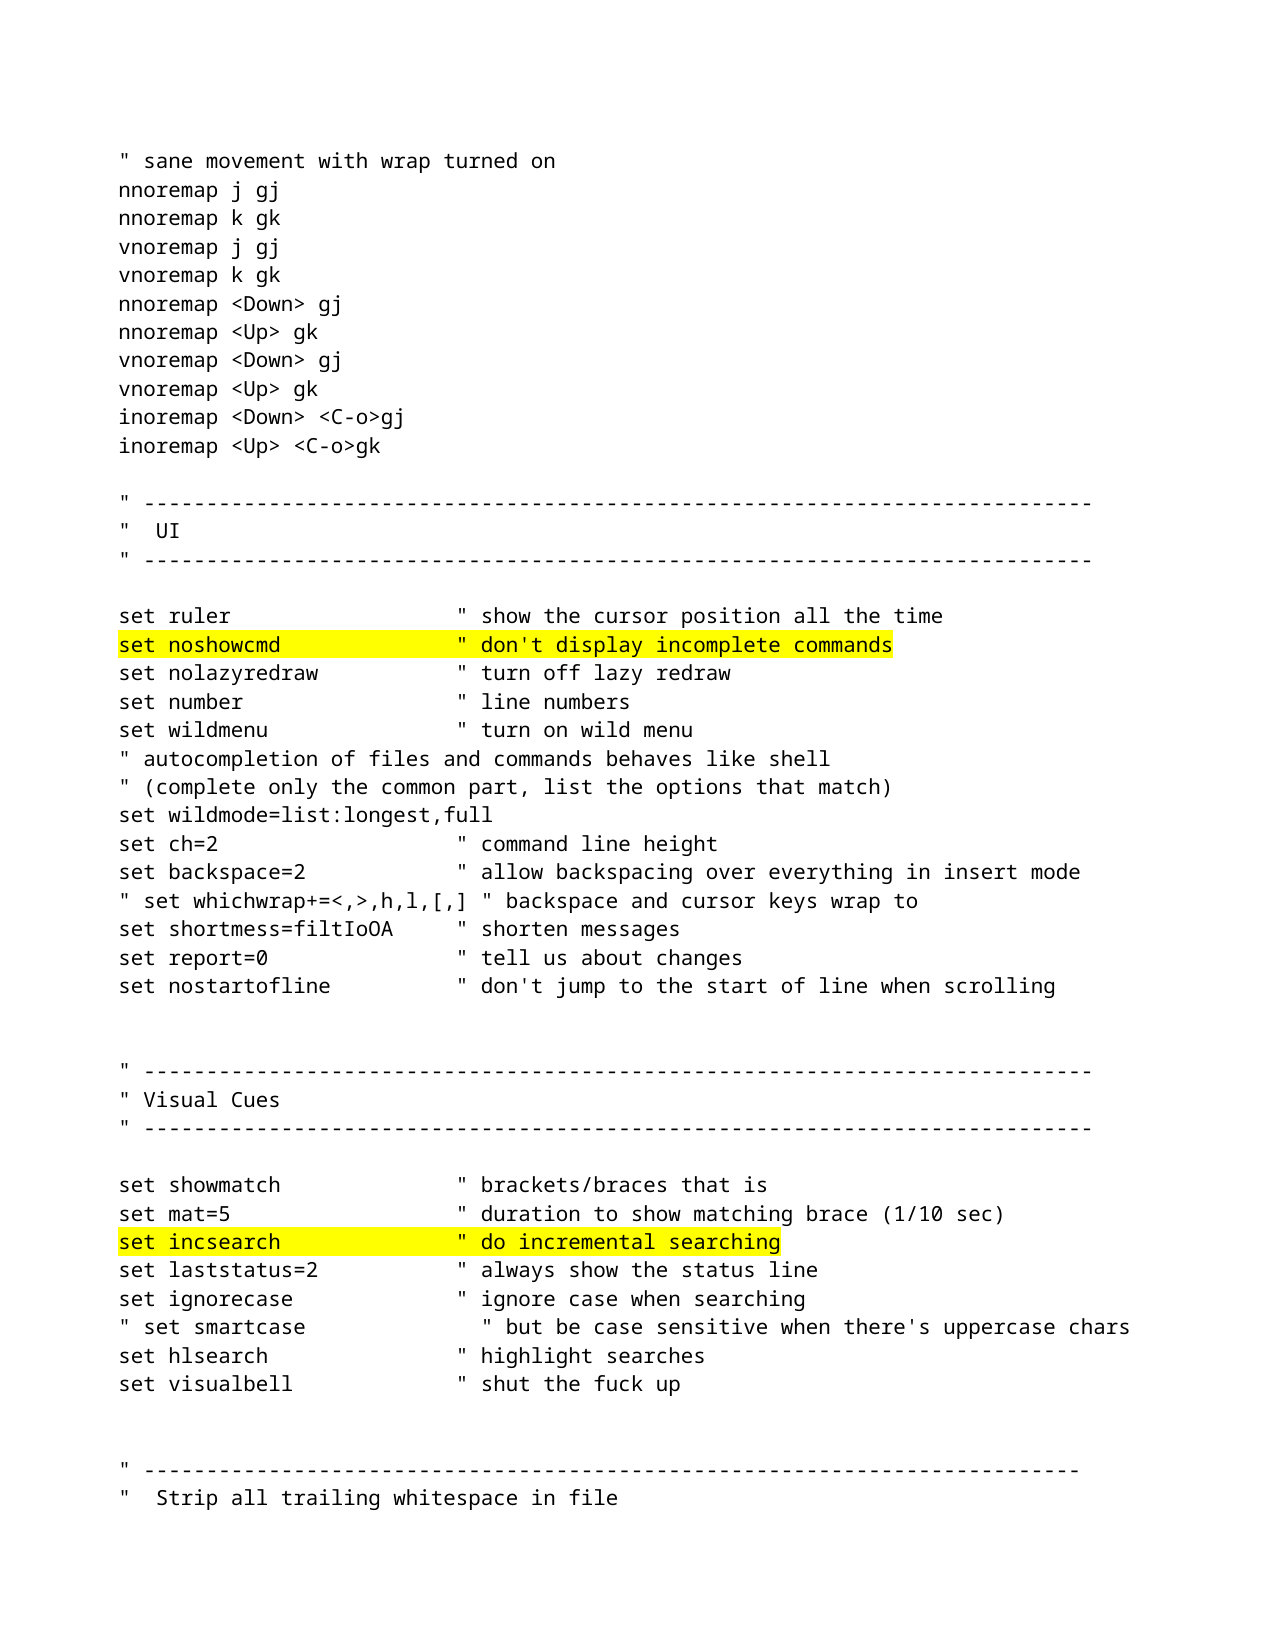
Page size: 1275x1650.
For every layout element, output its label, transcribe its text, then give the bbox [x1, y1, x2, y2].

text set ruler " show the cursor position all the time [118, 602, 1157, 630]
text vnoremap k gk [118, 260, 1157, 289]
text set laststatus=2 " always show the status line [118, 1256, 1157, 1284]
text " ---------------------------------------------------------------------------- [118, 1057, 1157, 1085]
text nnoremap <Up> gk [118, 317, 1157, 346]
text set backspace=2 " allow backspacing over everything in insert mode [118, 857, 1157, 886]
text set hlsearch " highlight searches [118, 1341, 1157, 1369]
text set nostartofline " don't jump to the start of line when scrolling [118, 971, 1157, 1000]
text " UI [118, 516, 1157, 545]
text " set whichwrap+=<,>,h,l,[,] " backspace and cursor keys wrap to [118, 886, 1157, 914]
text set visualbell " shut the fuck up [118, 1369, 1157, 1398]
text set report=0 " tell us about changes [118, 943, 1157, 971]
text inoremap <Up> <C-o>gk [118, 431, 1157, 459]
text nnoremap j gj [118, 175, 1157, 203]
text vnoremap <Up> gk [118, 374, 1157, 402]
text set incsearch " do incremental searching [118, 1227, 1157, 1256]
text set wildmode=list:longest,full [118, 801, 1157, 829]
text " autocompletion of files and commands behaves like shell [118, 744, 1157, 772]
text inoremap <Down> <C-o>gj [118, 402, 1157, 431]
text set showmatch " brackets/braces that is [118, 1170, 1157, 1199]
text set wildmenu " turn on wild menu [118, 715, 1157, 744]
text " Strip all trailing whitespace in file [118, 1483, 1157, 1512]
text " Visual Cues [118, 1085, 1157, 1113]
text nnoremap k gk [118, 203, 1157, 232]
text vnoremap <Down> gj [118, 346, 1157, 374]
text " (complete only the common part, list the options that match) [118, 772, 1157, 801]
text nnoremap <Down> gj [118, 289, 1157, 317]
text " ---------------------------------------------------------------------------- [118, 488, 1157, 516]
text " --------------------------------------------------------------------------- [118, 1455, 1157, 1483]
text set nolazyredraw " turn off lazy redraw [118, 658, 1157, 687]
text set noshowcmd " don't display incomplete commands [118, 630, 1157, 658]
text " set smartcase " but be case sensitive when there's uppercase chars [118, 1312, 1157, 1341]
text set shortmess=filtIoOA " shorten messages [118, 914, 1157, 943]
text " ---------------------------------------------------------------------------- [118, 1113, 1157, 1142]
text set ch=2 " command line height [118, 829, 1157, 857]
text set number " line numbers [118, 687, 1157, 715]
text set ignorecase " ignore case when searching [118, 1284, 1157, 1312]
text vnoremap j gj [118, 232, 1157, 260]
text set mat=5 " duration to show matching brace (1/10 sec) [118, 1199, 1157, 1227]
text " sane movement with wrap turned on [118, 147, 1157, 175]
text " ---------------------------------------------------------------------------- [118, 545, 1157, 573]
